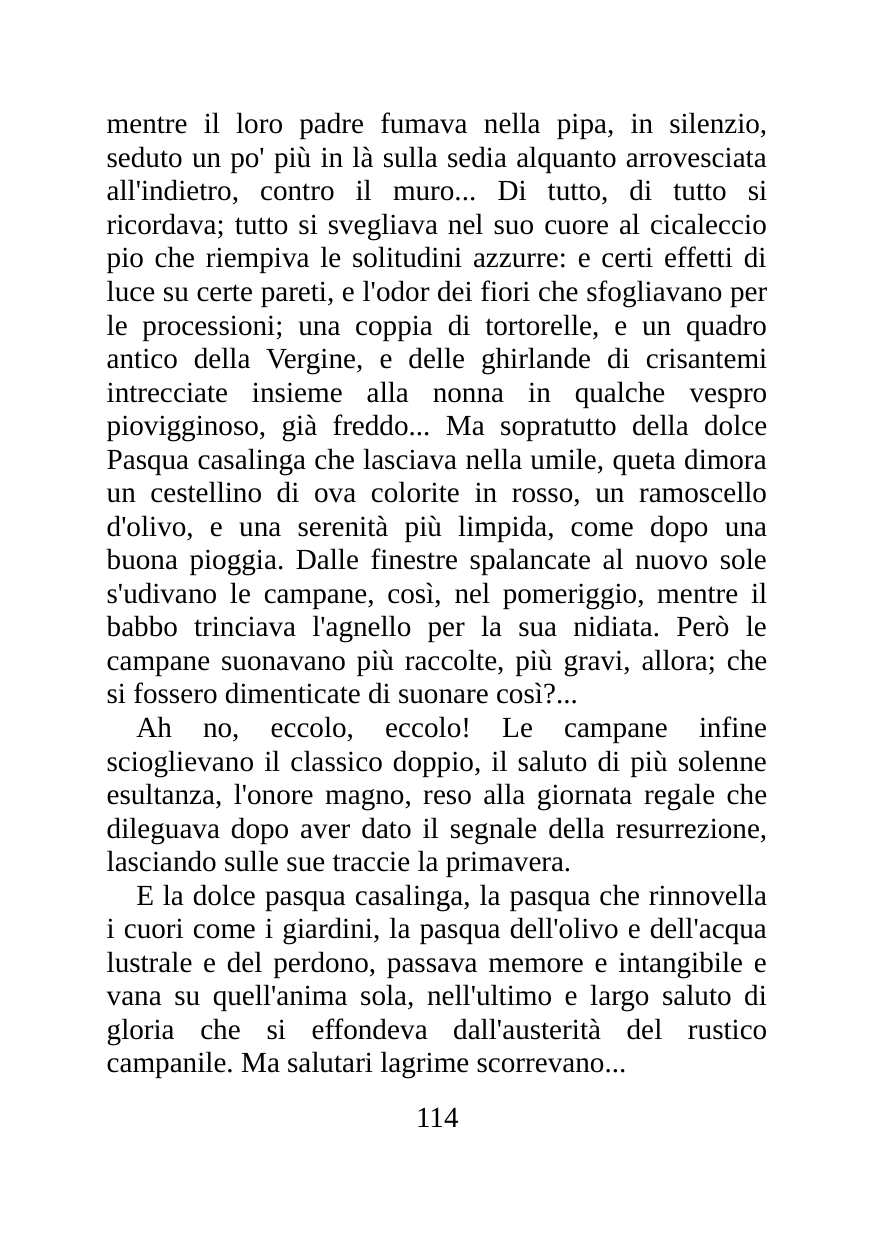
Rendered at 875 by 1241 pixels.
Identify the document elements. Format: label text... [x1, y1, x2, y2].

text Ah no, eccolo, eccolo! Le campane infine scioglievano il classico doppio, il saluto di più solenne esultanza, l'onore magno, reso alla giornata regale che dileguava dopo aver dato il segnale della resurrezione, lasciando sulle sue traccie la primavera. [106, 710, 768, 878]
text mentre il loro padre fumava nella pipa, in silenzio, seduto un po' più in là sulla sedia alquanto arrovesciata all'indietro, contro il muro... Di tutto, di tutto si ricordava; tutto si svegliava nel suo cuore al cicaleccio pio che riempiva le solitudini azzurre: e certi effetti di luce su certe pareti, e l'odor dei fiori che sfogliavano per le processioni; una coppia di tortorelle, e un quadro antico della Vergine, e delle ghirlande di crisantemi intrecciate insieme alla nonna in qualche vespro piovigginoso, già freddo... Ma sopratutto della dolce Pasqua casalinga che lasciava nella umile, queta dimora un cestellino di ova colorite in rosso, un ramoscello d'olivo, e una serenità più limpida, come dopo una buona pioggia. Dalle finestre spalancate al nuovo sole s'udivano le campane, così, nel pomeriggio, mentre il babbo trinciava l'agnello per la sua nidiata. Però le campane suonavano più raccolte, più gravi, allora; che si fossero dimenticate di suonare così?... [106, 106, 768, 710]
text E la dolce pasqua casalinga, la pasqua che rinnovella i cuori come i giardini, la pasqua dell'olivo e dell'acqua lustrale e del perdono, passava memore e intangibile e vana su quell'anima sola, nell'ultimo e largo saluto di gloria che si effondeva dall'austerità del rustico campanile. Ma salutari lagrime scorrevano... [106, 878, 768, 1079]
